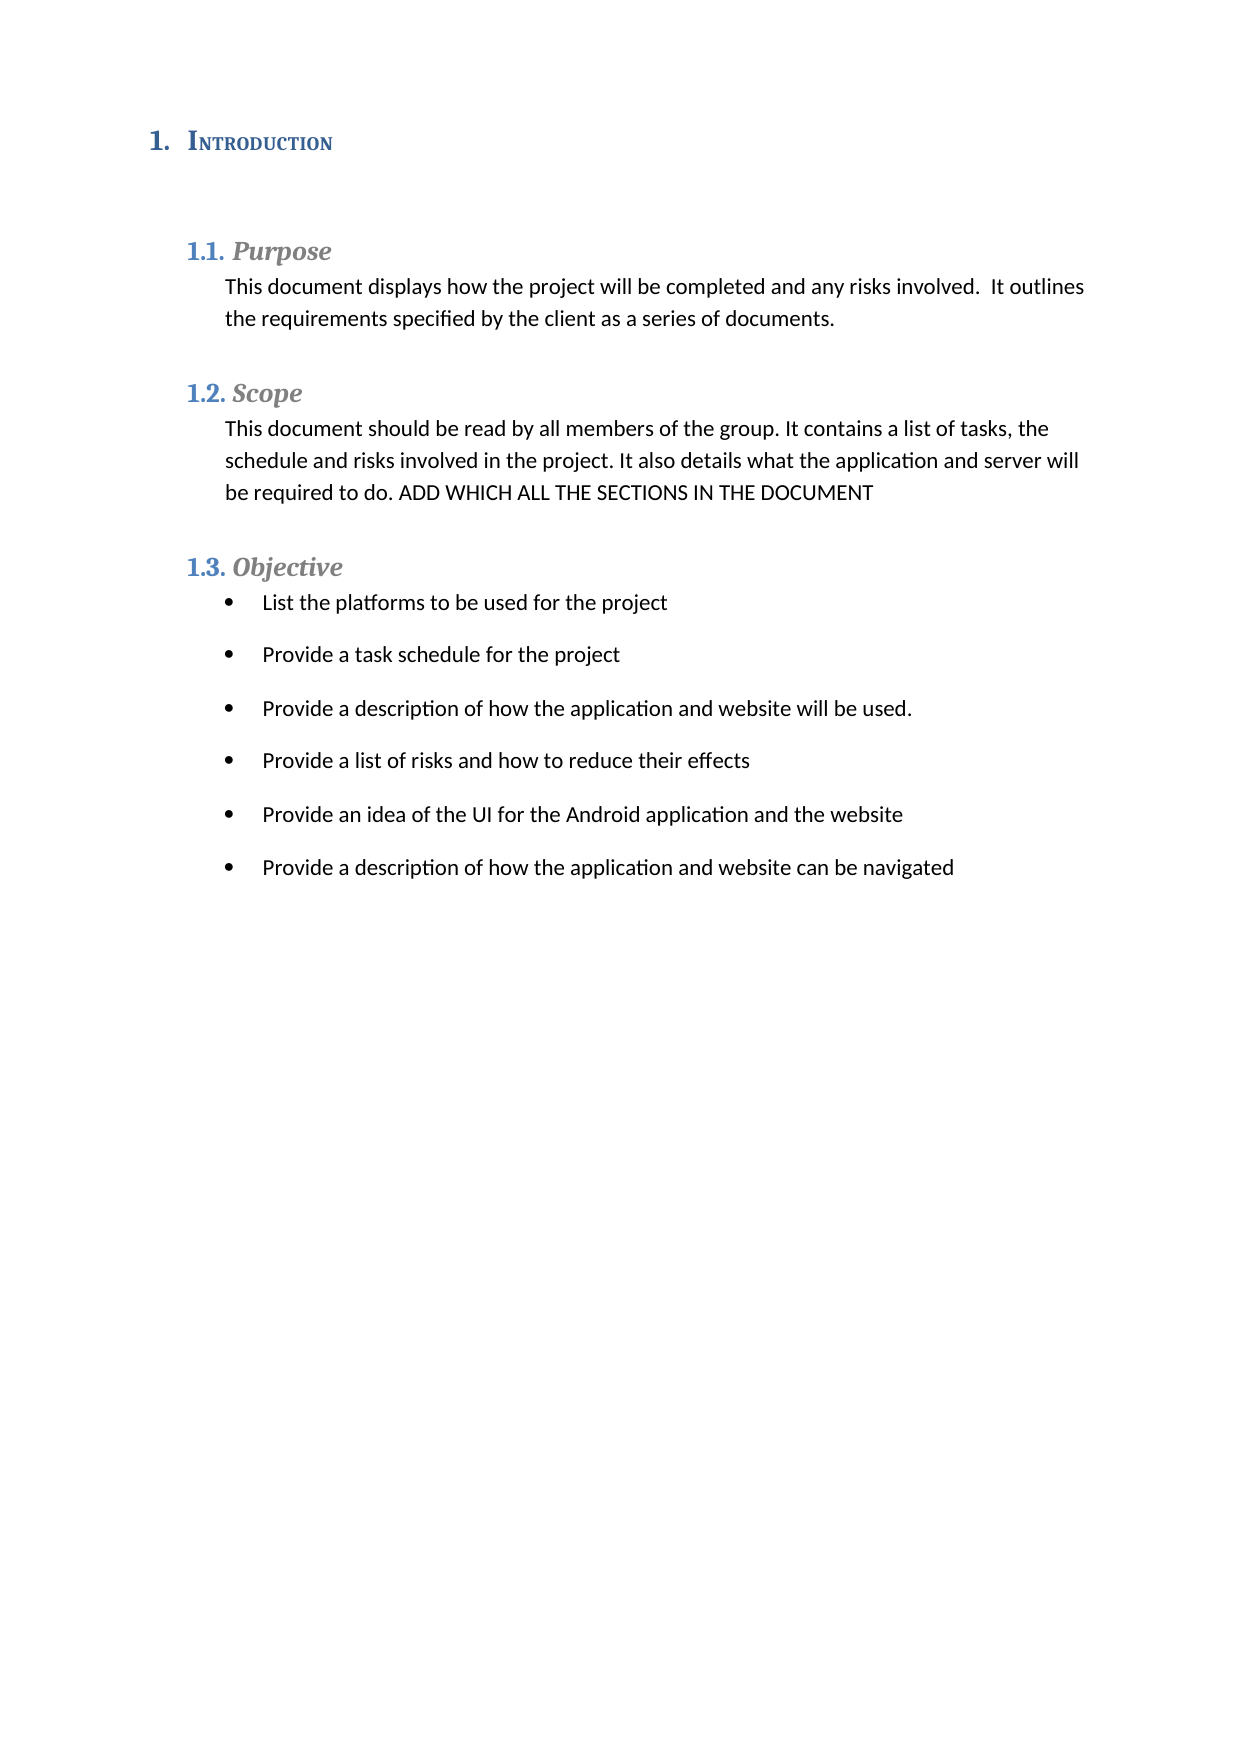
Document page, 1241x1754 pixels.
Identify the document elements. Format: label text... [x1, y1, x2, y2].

list Provide a list of risks and how to reduce their effects [225, 747, 1090, 775]
list Provide a description of how the application and website can be navigated [225, 853, 1090, 881]
list Provide an idea of the UI for the Android application and the website [225, 800, 1090, 828]
subtitle Introduction [150, 124, 1090, 157]
subtitle Purpose [187, 236, 1090, 267]
list Provide a task schedule for the project [225, 641, 1090, 669]
text This document should be read by all members of the group. It contains a list of tasks, the schedule and risks involved in the project. It also details what the application and server will be required to do. ADD WHICH ALL THE SECTIONS IN THE DOCUMENT [225, 414, 1090, 506]
list List the platforms to be used for the project [225, 588, 1090, 616]
subtitle Objective [187, 552, 1090, 583]
subtitle Scope [187, 378, 1090, 409]
text This document displays how the project will be completed and any risks involved. It outlines the requirements specified by the client as a series of documents. [225, 272, 1090, 332]
list Provide a description of how the application and website will be used. [225, 694, 1090, 722]
